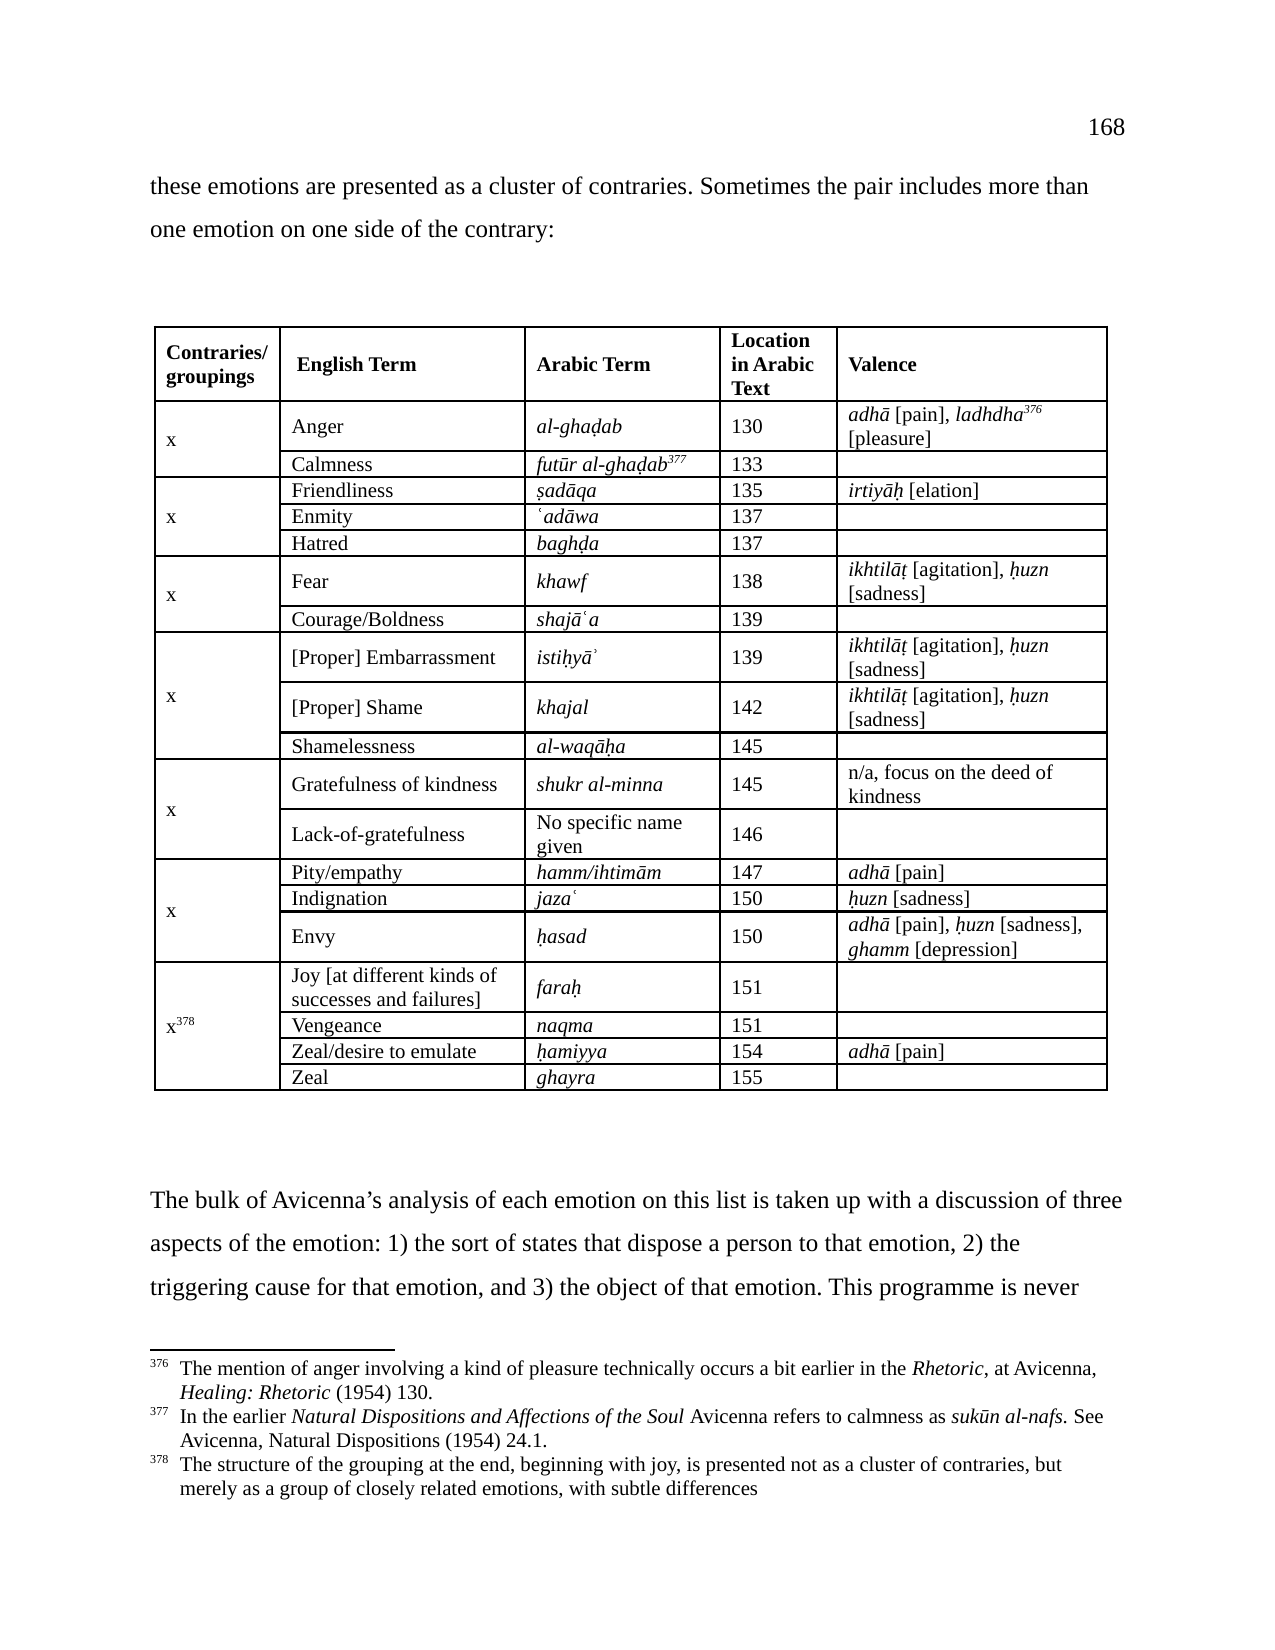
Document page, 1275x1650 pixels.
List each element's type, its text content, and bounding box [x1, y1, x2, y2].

table_cell adhā [pain], ladhdha [pleasure] [838, 402, 1106, 450]
table_cell [838, 734, 1106, 758]
table_cell 146 [721, 810, 836, 858]
table_cell irtiyāḥ [elation] [838, 478, 1106, 502]
table_cell 138 [721, 557, 836, 605]
table_cell No specific name given [526, 810, 719, 858]
table_cell adhā [pain], ḥuzn [sadness], ghamm [depression] [838, 913, 1106, 961]
table_cell [838, 963, 1106, 1011]
table_cell x [156, 860, 279, 961]
table_cell ḥasad [526, 913, 719, 961]
table_cell 145 [721, 734, 836, 758]
table_cell 150 [721, 913, 836, 961]
table_cell Envy [281, 913, 524, 961]
table_cell 147 [721, 860, 836, 884]
table_cell khawf [526, 557, 719, 605]
table_cell baghḍa [526, 531, 719, 555]
table_cell n/a, focus on the deed of kindness [838, 760, 1106, 808]
table_cell x [156, 557, 279, 631]
table_cell [838, 607, 1106, 631]
table_cell Shamelessness [281, 734, 524, 758]
table_cell naqma [526, 1013, 719, 1037]
table_cell 135 [721, 478, 836, 502]
table_cell al-ghaḍab [526, 402, 719, 450]
table_cell khajal [526, 683, 719, 731]
table_cell Zeal [281, 1065, 524, 1089]
table_cell Gratefulness of kindness [281, 760, 524, 808]
table_cell ikhtilāṭ [agitation], ḥuzn [sadness] [838, 633, 1106, 681]
table_cell Friendliness [281, 478, 524, 502]
table_cell 150 [721, 886, 836, 910]
table_cell x [156, 478, 279, 555]
table_cell faraḥ [526, 963, 719, 1011]
table_header Valence [838, 328, 1106, 400]
table_cell x [156, 633, 279, 758]
table_header Contraries/groupings [156, 328, 279, 400]
table_cell 155 [721, 1065, 836, 1089]
table_cell ḥuzn [sadness] [838, 886, 1106, 910]
table_cell Lack-of-gratefulness [281, 810, 524, 858]
table_cell 151 [721, 963, 836, 1011]
table_cell 130 [721, 402, 836, 450]
table_cell [838, 452, 1106, 476]
table_cell Indignation [281, 886, 524, 910]
table_cell Courage/Boldness [281, 607, 524, 631]
table_cell ikhtilāṭ [agitation], ḥuzn [sadness] [838, 557, 1106, 605]
table_cell Pity/empathy [281, 860, 524, 884]
table_cell [Proper] Embarrassment [281, 633, 524, 681]
table_cell [838, 810, 1106, 858]
table_cell jazaʿ [526, 886, 719, 910]
table_cell 139 [721, 607, 836, 631]
table_header English Term [281, 328, 524, 400]
table_cell hamm/ihtimām [526, 860, 719, 884]
table_cell [838, 1013, 1106, 1037]
table_cell 139 [721, 633, 836, 681]
table_cell 151 [721, 1013, 836, 1037]
table_cell [838, 531, 1106, 555]
table_cell istiḥyāʾ [526, 633, 719, 681]
table_cell Joy [at different kinds of successes and failures] [281, 963, 524, 1011]
table_cell 145 [721, 760, 836, 808]
table_cell Hatred [281, 531, 524, 555]
table_header Arabic Term [526, 328, 719, 400]
table_cell 137 [721, 505, 836, 528]
table_cell Fear [281, 557, 524, 605]
table_cell shajāʿa [526, 607, 719, 631]
table_cell [838, 1065, 1106, 1089]
text these emotions are presented as a cluster of contraries. Sometimes the pair includes more than one emotion on one side of the contrary: [150, 171, 1125, 243]
text The bulk of Avicenna’s analysis of each emotion on this list is taken up with a discussion of three aspects of the emotion: 1) the sort of states that dispose a person to that emotion, 2) the triggering cause for that emotion, and 3) the object of that emotion. This programme is never [150, 1185, 1125, 1300]
table_cell ghayra [526, 1065, 719, 1089]
table_cell adhā [pain] [838, 860, 1106, 884]
table_cell Anger [281, 402, 524, 450]
table_cell x [156, 963, 279, 1089]
table_cell ṣadāqa [526, 478, 719, 502]
table_cell ikhtilāṭ [agitation], ḥuzn [sadness] [838, 683, 1106, 731]
table_cell ʿadāwa [526, 505, 719, 528]
table_cell futūr al-ghaḍab [526, 452, 719, 476]
table_cell [Proper] Shame [281, 683, 524, 731]
table_cell Enmity [281, 505, 524, 528]
table_cell 137 [721, 531, 836, 555]
table_cell 154 [721, 1039, 836, 1063]
table_cell 142 [721, 683, 836, 731]
table_cell x [156, 760, 279, 858]
table_cell x [156, 402, 279, 476]
table_cell 133 [721, 452, 836, 476]
table_cell al-waqāḥa [526, 734, 719, 758]
table_header Location in Arabic Text [721, 328, 836, 400]
table_cell Zeal/desire to emulate [281, 1039, 524, 1063]
table_cell shukr al-minna [526, 760, 719, 808]
table_cell adhā [pain] [838, 1039, 1106, 1063]
table_cell [838, 505, 1106, 528]
table_cell Calmness [281, 452, 524, 476]
table_cell ḥamiyya [526, 1039, 719, 1063]
table_cell Vengeance [281, 1013, 524, 1037]
